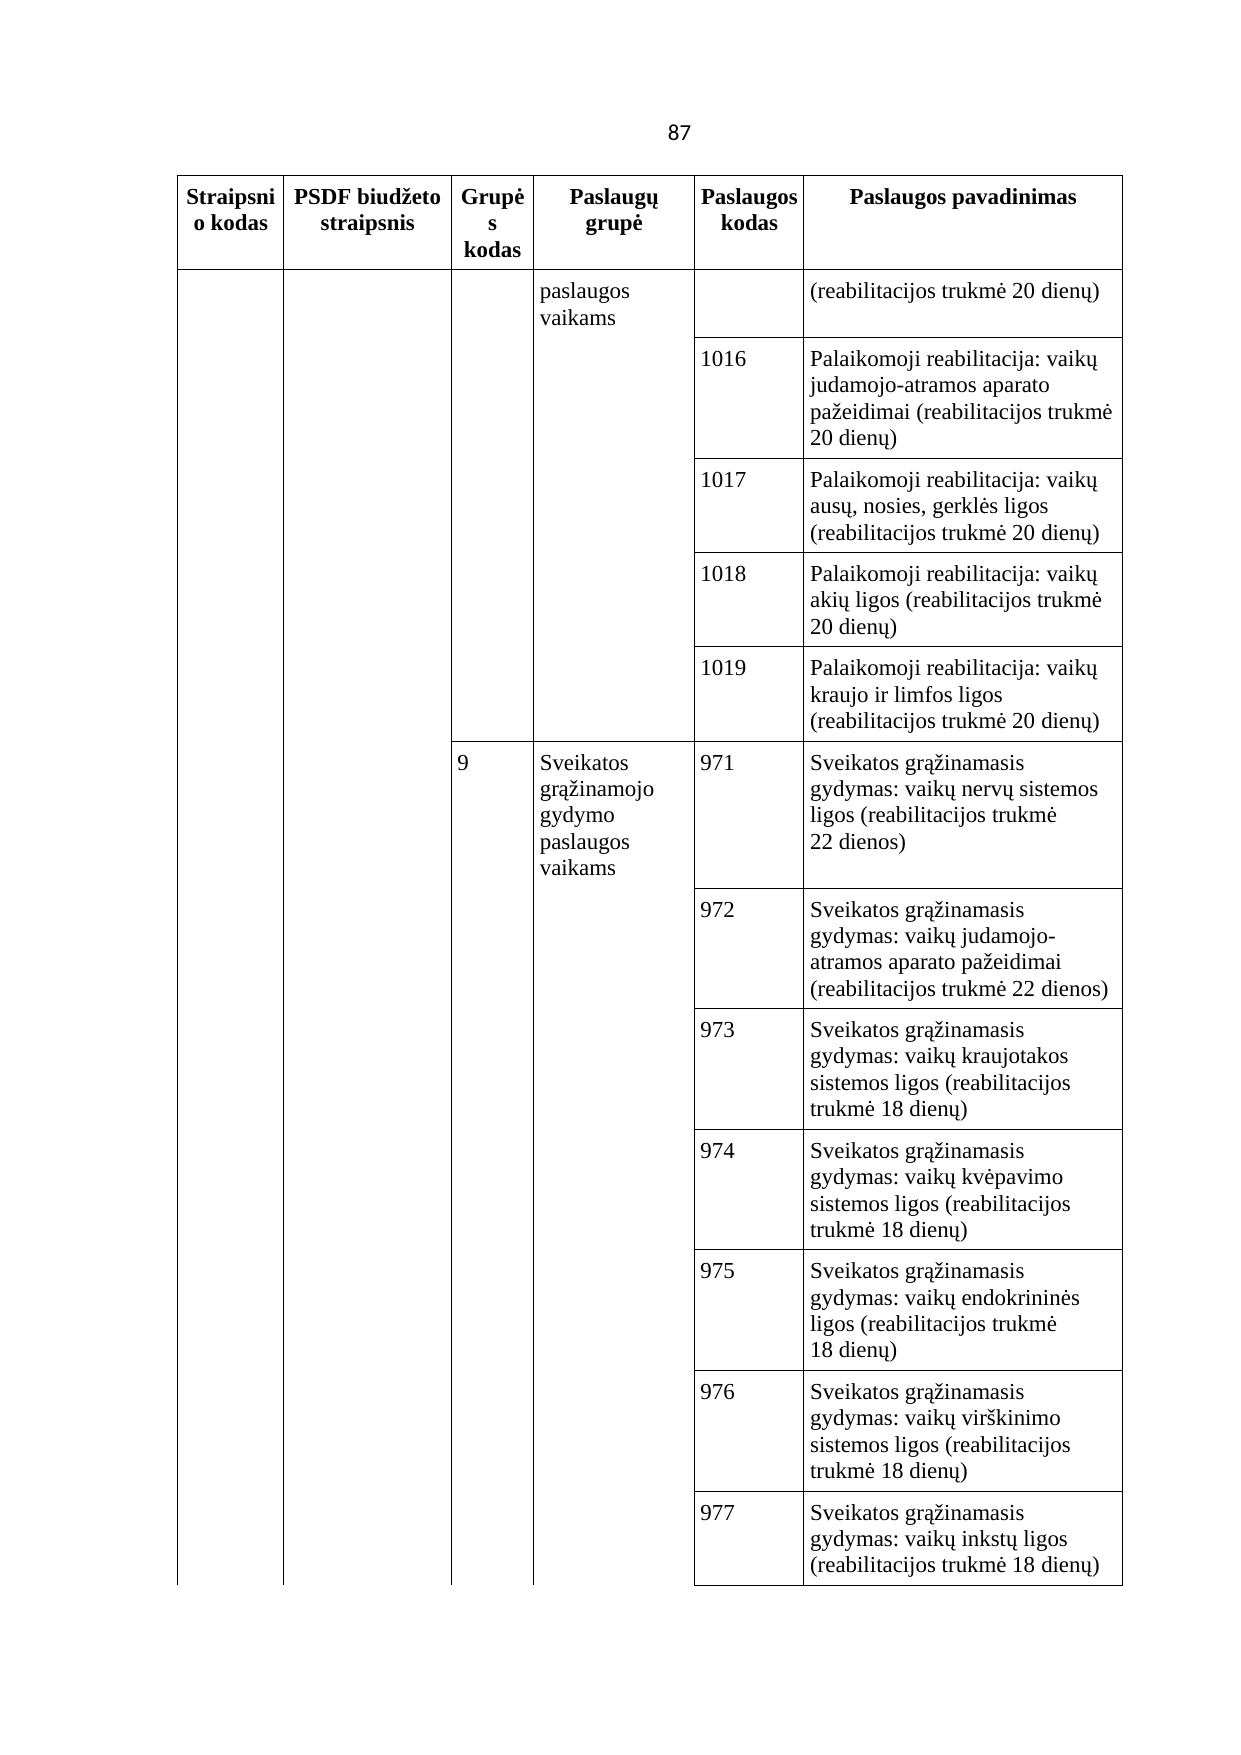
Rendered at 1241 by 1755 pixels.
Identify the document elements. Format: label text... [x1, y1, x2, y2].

table_cell [284, 552, 451, 646]
table_cell 1017 [695, 459, 803, 552]
table_cell 971 [695, 742, 803, 887]
table_cell [178, 337, 283, 458]
table_header Grupės kodas [452, 176, 533, 269]
table_cell [534, 1370, 694, 1491]
table_cell Palaikomoji reabilitacija: vaikų judamojo-atramos aparato pažeidimai (reabilitacijos trukmė 20 dienų) [804, 338, 1122, 458]
table_cell [284, 888, 451, 1008]
table_cell Sveikatos grąžinamasis gydymas: vaikų endokrininės ligos (reabilitacijos trukmė 18 dienų) [804, 1250, 1122, 1370]
table_cell 974 [695, 1130, 803, 1249]
table_cell [534, 552, 694, 646]
table_cell [284, 741, 451, 887]
table_cell Sveikatos grąžinamasis gydymas: vaikų virškinimo sistemos ligos (reabilitacijos trukmė 18 dienų) [804, 1371, 1122, 1491]
table_cell [534, 337, 694, 458]
table_cell 1018 [695, 553, 803, 646]
table_cell [178, 458, 283, 552]
table_cell [284, 1370, 451, 1491]
table_header Paslaugos kodas [695, 176, 803, 269]
table_cell [178, 552, 283, 646]
table_cell [534, 1249, 694, 1370]
table_header Paslaugų grupė [534, 176, 694, 269]
table_cell [178, 888, 283, 1008]
table_cell (reabilitacijos trukmė 20 dienų) [804, 270, 1122, 337]
table_cell [452, 552, 533, 646]
table_cell Palaikomoji reabilitacija: vaikų ausų, nosies, gerklės ligos (reabilitacijos trukmė 20 dienų) [804, 459, 1122, 552]
table_cell [178, 1370, 283, 1491]
table_cell [178, 270, 283, 337]
table_cell [534, 458, 694, 552]
table_cell [534, 1008, 694, 1129]
table_header Straipsnio kodas [178, 176, 283, 269]
table_cell [534, 888, 694, 1008]
table_cell 975 [695, 1250, 803, 1370]
table_cell 1019 [695, 647, 803, 741]
table_header Paslaugos pavadinimas [804, 176, 1122, 269]
table_header PSDF biudžeto straipsnis [284, 176, 451, 269]
table_cell Sveikatos grąžinamasis gydymas: vaikų kraujotakos sistemos ligos (reabilitacijos trukmė 18 dienų) [804, 1009, 1122, 1129]
table_cell Sveikatos grąžinamojo gydymo paslaugos vaikams [534, 742, 694, 887]
table_cell [452, 337, 533, 458]
table_cell [452, 458, 533, 552]
table_cell [695, 270, 803, 337]
table_cell Sveikatos grąžinamasis gydymas: vaikų judamojo-atramos aparato pažeidimai (reabilitacijos trukmė 22 dienos) [804, 889, 1122, 1008]
table_cell [284, 1008, 451, 1129]
table_cell [284, 458, 451, 552]
table_cell [452, 888, 533, 1008]
table_cell [284, 1129, 451, 1249]
table_cell [452, 270, 533, 337]
table_cell [284, 270, 451, 337]
table_cell 977 [695, 1492, 803, 1585]
table_cell 973 [695, 1009, 803, 1129]
table_cell [534, 646, 694, 741]
table_cell Palaikomoji reabilitacija: vaikų akių ligos (reabilitacijos trukmė 20 dienų) [804, 553, 1122, 646]
table_cell [284, 1249, 451, 1370]
table_cell [534, 1129, 694, 1249]
table_cell 9 [452, 742, 533, 887]
table_cell [452, 646, 533, 741]
table_cell Palaikomoji reabilitacija: vaikų kraujo ir limfos ligos (reabilitacijos trukmė 20 dienų) [804, 647, 1122, 741]
table_cell [534, 1491, 694, 1585]
table_cell [452, 1129, 533, 1249]
table_cell [452, 1249, 533, 1370]
table_cell [452, 1491, 533, 1585]
table_cell Sveikatos grąžinamasis gydymas: vaikų inkstų ligos (reabilitacijos trukmė 18 dienų) [804, 1492, 1122, 1585]
table_cell [178, 646, 283, 741]
table_cell paslaugos vaikams [534, 270, 694, 337]
table_cell [284, 337, 451, 458]
table_cell Sveikatos grąžinamasis gydymas: vaikų kvėpavimo sistemos ligos (reabilitacijos trukmė 18 dienų) [804, 1130, 1122, 1249]
table_cell [178, 1008, 283, 1129]
table_cell [178, 1491, 283, 1585]
table_cell [452, 1008, 533, 1129]
table_cell [284, 646, 451, 741]
table_cell 1016 [695, 338, 803, 458]
table_cell 972 [695, 889, 803, 1008]
table_cell Sveikatos grąžinamasis gydymas: vaikų nervų sistemos ligos (reabilitacijos trukmė 22 dienos) [804, 742, 1122, 887]
table_cell [178, 741, 283, 887]
table_cell [284, 1491, 451, 1585]
table_cell [178, 1249, 283, 1370]
table_cell [452, 1370, 533, 1491]
table_cell [178, 1129, 283, 1249]
table_cell 976 [695, 1371, 803, 1491]
